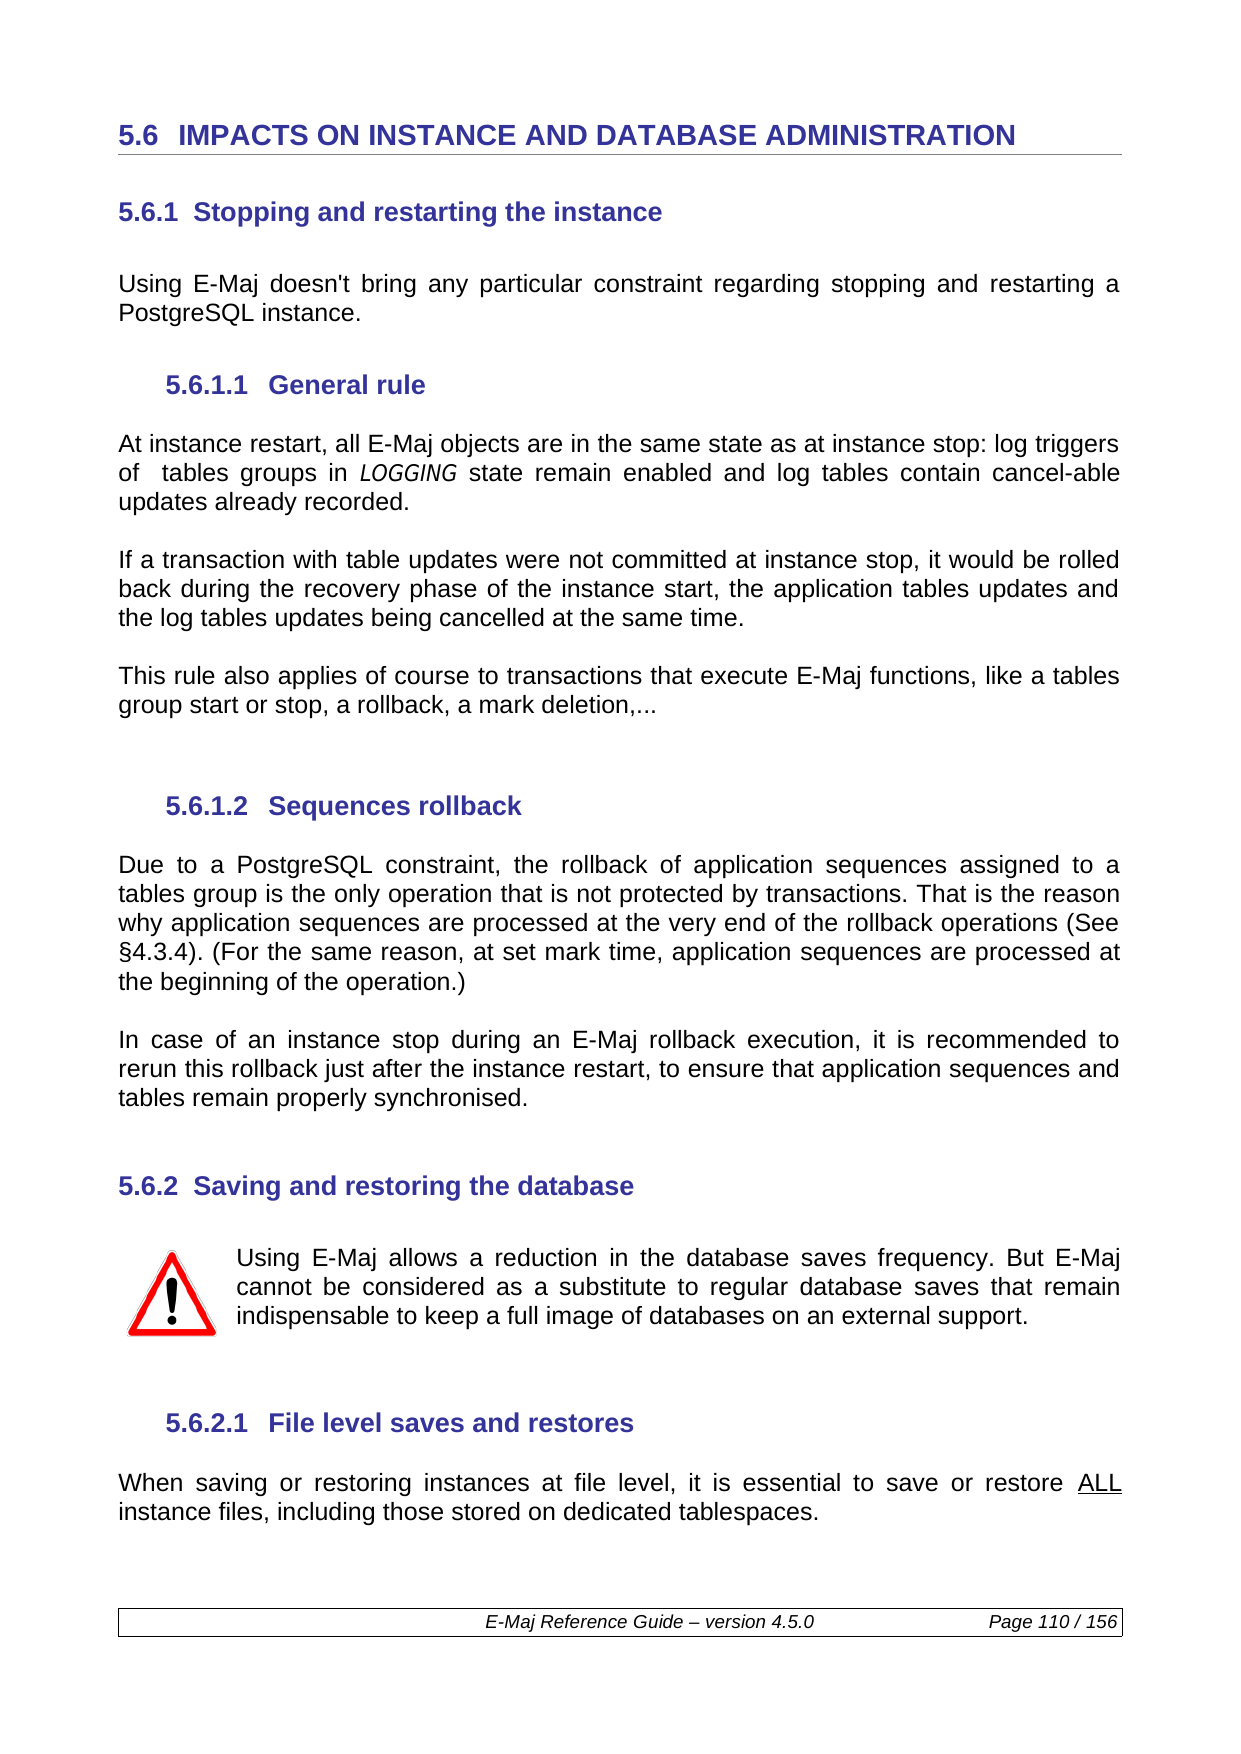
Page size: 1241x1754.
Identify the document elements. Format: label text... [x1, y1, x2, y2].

subtitle Sequences rollback [165, 790, 1122, 821]
subtitle File level saves and restores [165, 1407, 1122, 1438]
text When saving or restoring instances at file level, it is essential to save or restore ALL instance files, including those stored on dedicated tablespaces. [118, 1467, 1122, 1526]
picture [126, 1250, 217, 1337]
text In case of an instance stop during an E-Maj rollback execution, it is recommended to rerun this rollback just after the instance restart, to ensure that application sequences and tables remain properly synchronised. [118, 1024, 1122, 1112]
text Using E-Maj doesn't bring any particular constraint regarding stopping and restarting a PostgreSQL instance. [118, 269, 1122, 327]
text Due to a PostgreSQL constraint, the rollback of application sequences assigned to a tables group is the only operation that is not protected by transactions. That is the reason why application sequences are processed at the very end of the rollback operations (See §4.3.4). (For the same reason, at set mark time, application sequences are processed at the beginning of the operation.) [118, 850, 1122, 995]
subtitle Saving and restoring the database [118, 1170, 1122, 1201]
subtitle Stopping and restarting the instance [118, 196, 1122, 227]
subtitle General rule [165, 369, 1122, 400]
text If a transaction with table updates were not committed at instance stop, it would be rolled back during the recovery phase of the instance start, the application tables updates and the log tables updates being cancelled at the same time. [118, 545, 1122, 632]
text Using E-Maj allows a reduction in the database saves frequency. But E-Maj cannot be considered as a substitute to regular database saves that remain indispensable to keep a full image of databases on an external support. [236, 1242, 1122, 1329]
text This rule also applies of course to transactions that execute E-Maj functions, like a tables group start or stop, a rollback, a mark deletion,... [118, 661, 1122, 719]
text At instance restart, all E-Maj objects are in the same state as at instance stop: log triggers of tables groups in LOGGING state remain enabled and log tables contain cancel-able updates already recorded. [118, 429, 1122, 516]
subtitle Impacts on instance and database administration [118, 118, 1122, 154]
